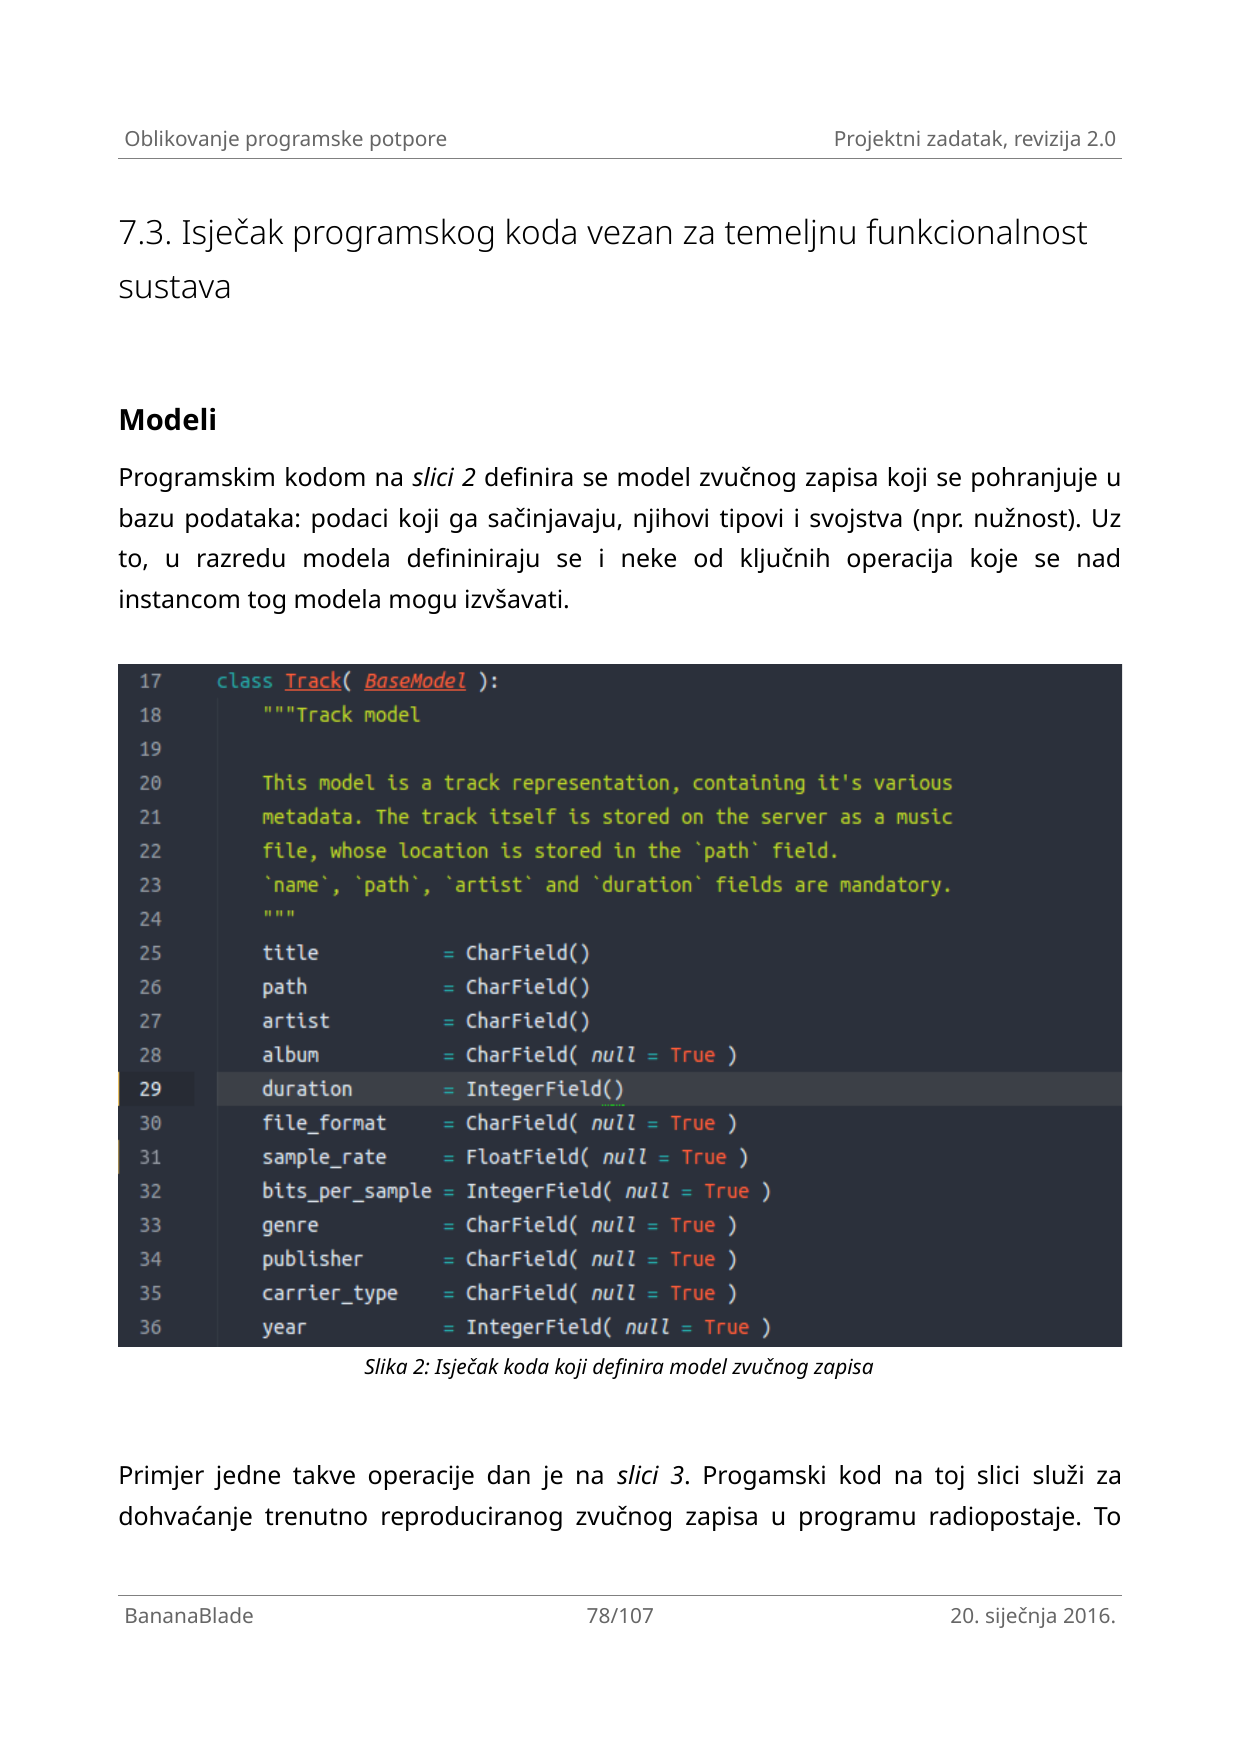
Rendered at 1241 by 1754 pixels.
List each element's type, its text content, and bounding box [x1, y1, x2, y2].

picture [118, 664, 1123, 1347]
text Programskim kodom na slici 2 definira se model zvučnog zapisa koji se pohranjuje u bazu podataka: podaci koji ga sačinjavaju, njihovi tipovi i svojstva (npr. nužnost). Uz to, u razredu modela defininiraju se i neke od ključnih operacija koje se nad instancom tog modela mogu izvšavati. [118, 459, 1122, 616]
subtitle 7.3. Isječak programskog koda vezan za temeljnu funkcionalnost sustava [118, 209, 1122, 363]
text Primjer jedne takve operacije dan je na slici 3. Progamski kod na toj slici služi za dohvaćanje trenutno reproduciranog zvučnog zapisa u programu radiopostaje. To [118, 1457, 1122, 1532]
text Slika 2: Isječak koda koji definira model zvučnog zapisa [118, 1347, 1122, 1380]
subtitle Modeli [118, 399, 1122, 439]
